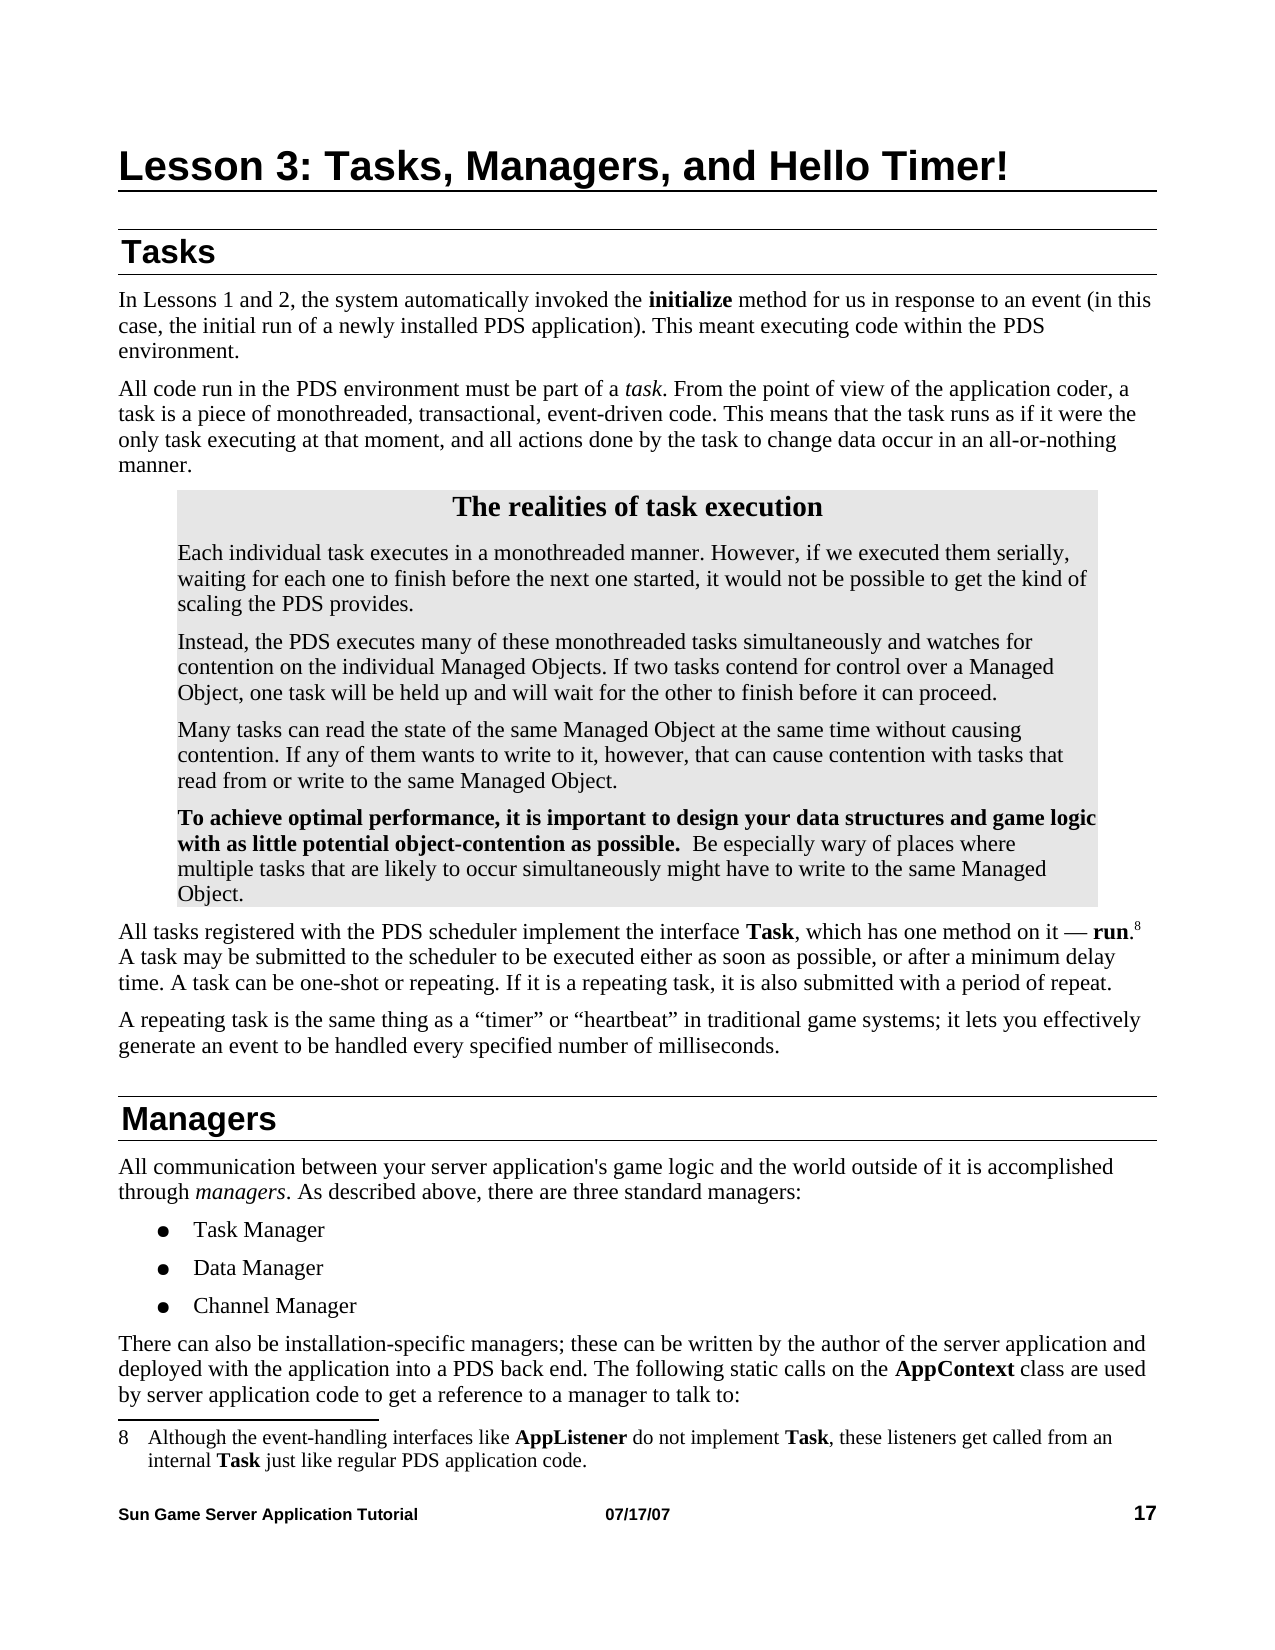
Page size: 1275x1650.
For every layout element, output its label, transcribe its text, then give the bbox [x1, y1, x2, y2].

text In Lessons 1 and 2, the system automatically invoked the initialize method for us in response to an event (in this case, the initial run of a newly installed PDS application). This meant executing code within the PDS environment. [118, 287, 1157, 363]
text Each individual task executes in a monothreaded manner. However, if we executed them serially, waiting for each one to finish before the next one started, it would not be possible to get the kind of scaling the PDS provides. [177, 540, 1098, 617]
list Data Manager [156, 1255, 1157, 1280]
text All tasks registered with the PDS scheduler implement the interface Task, which has one method on it — run. A task may be submitted to the scheduler to be executed either as soon as possible, or after a minimum delay time. A task can be one-shot or repeating. If it is a repeating task, it is also submitted with a period of repeat. [118, 919, 1157, 995]
subtitle Tasks [118, 230, 1157, 274]
subtitle Managers [118, 1097, 1157, 1140]
list Channel Manager [156, 1293, 1157, 1318]
subtitle Lesson 3: Tasks, Managers, and Hello Timer! [118, 143, 1157, 190]
text Many tasks can read the state of the same Managed Object at the same time without causing contention. If any of them wants to write to it, however, that can cause contention with tasks that read from or write to the same Managed Object. [177, 717, 1098, 793]
text To achieve optimal performance, it is important to design your data structures and game logic with as little potential object-contention as possible. Be especially wary of places where multiple tasks that are likely to occur simultaneously might have to write to the same Managed Object. [177, 805, 1098, 907]
text All communication between your server application's game logic and the world outside of it is accomplished through managers. As described above, there are three standard managers: [118, 1154, 1157, 1204]
text There can also be installation-specific managers; these can be written by the author of the server application and deployed with the application into a PDS back end. The following static calls on the AppContext class are used by server application code to get a reference to a manager to talk to: [118, 1331, 1157, 1407]
text Instead, the PDS executes many of these monothreaded tasks simultaneously and watches for contention on the individual Managed Objects. If two tasks contend for control over a Managed Object, one task will be held up and will wait for the other to finish before it can proceed. [177, 629, 1098, 705]
text All code run in the PDS environment must be part of a task. From the point of view of the application coder, a task is a piece of monothreaded, transactional, event-driven code. This means that the task runs as if it were the only task executing at that moment, and all actions done by the task to change data occur in an all-or-nothing manner. [118, 376, 1157, 478]
list Task Manager [156, 1217, 1157, 1242]
title The realities of task execution [177, 490, 1098, 522]
text Although the event-handling interfaces like AppListener do not implement Task, these listeners get called from an internal Task just like regular PDS application code. [118, 1426, 1157, 1472]
text A repeating task is the same thing as a “timer” or “heartbeat” in traditional game systems; it lets you effectively generate an event to be handled every specified number of milliseconds. [118, 1007, 1157, 1058]
